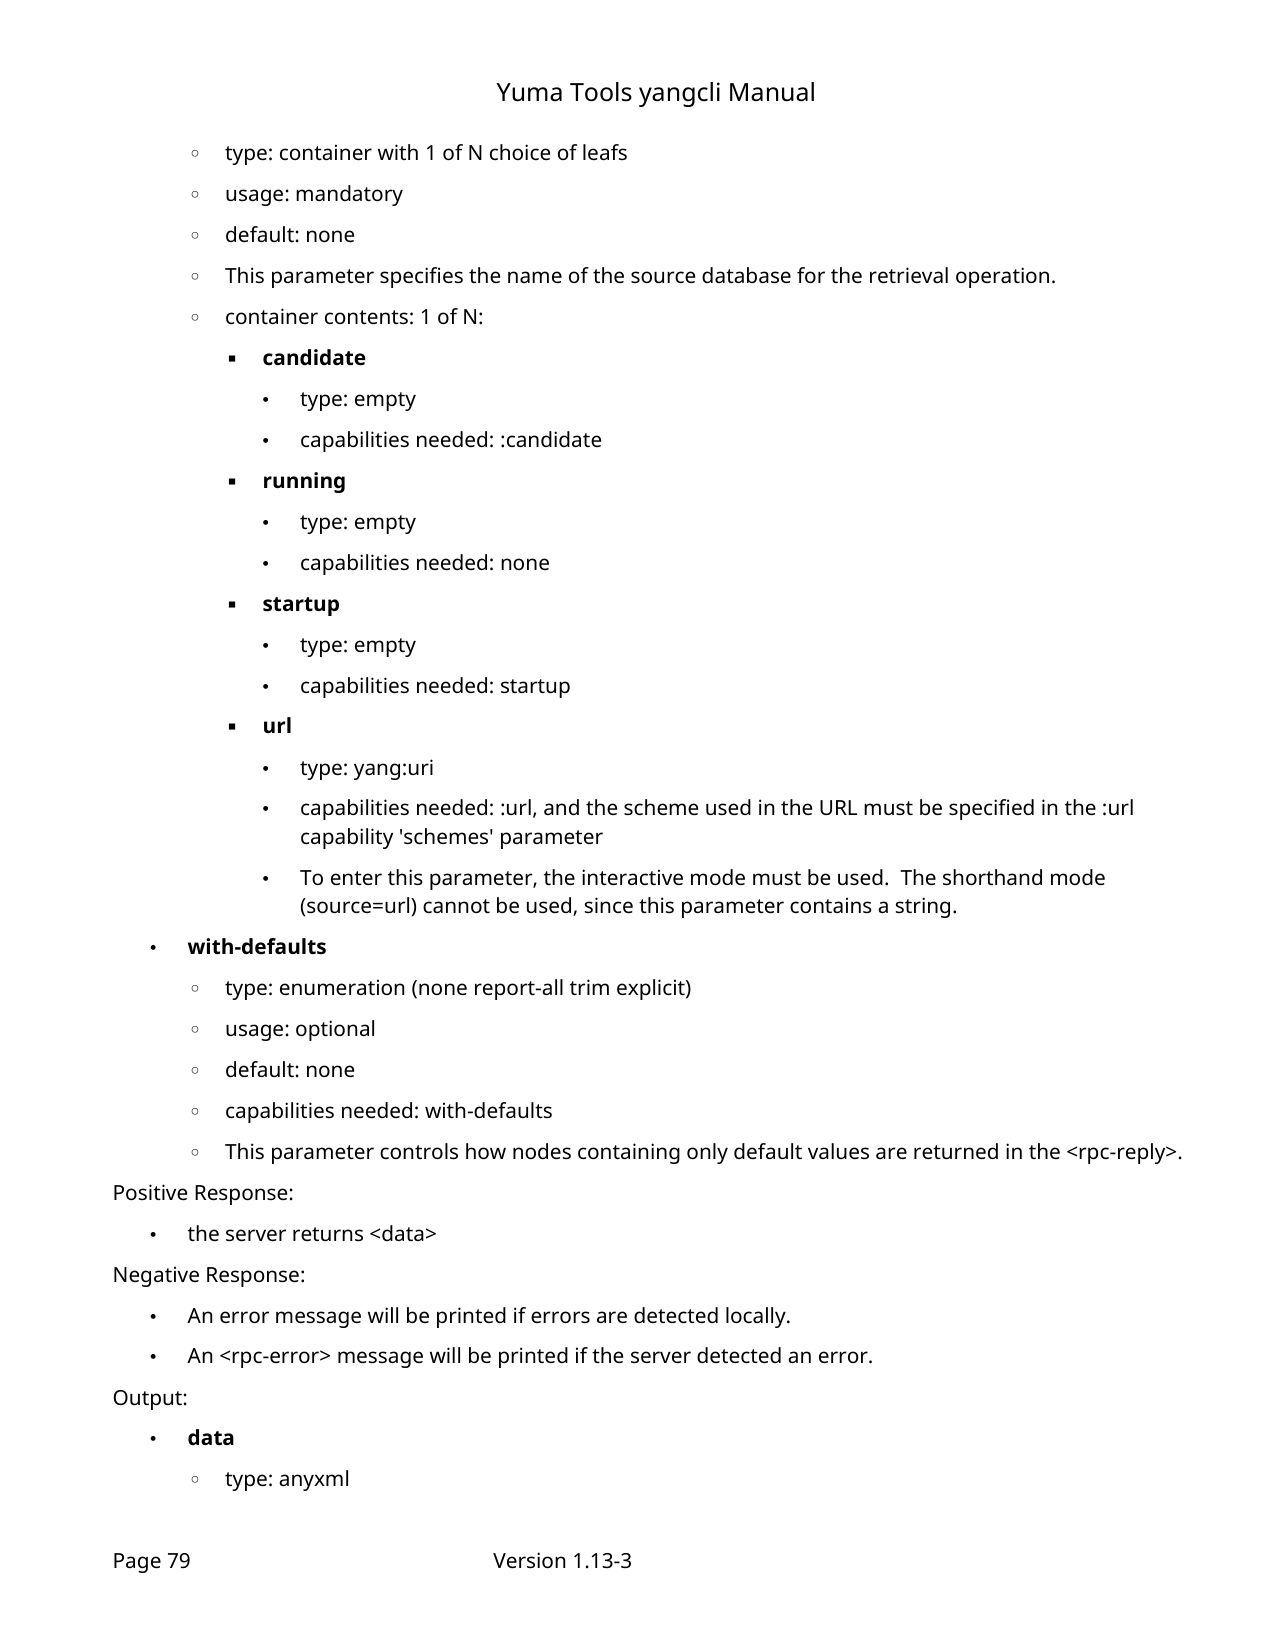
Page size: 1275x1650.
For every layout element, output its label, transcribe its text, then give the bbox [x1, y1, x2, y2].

list type: anyxml [187, 1464, 1200, 1493]
list container contents: 1 of N: [187, 302, 1200, 331]
list This parameter controls how nodes containing only default values are returned in the <rpc-reply>. [187, 1137, 1200, 1165]
list with-defaults [150, 932, 1200, 961]
list candidate [225, 343, 1200, 372]
list type: yang:uri [262, 753, 1200, 781]
list type: empty [262, 630, 1200, 658]
list capabilities needed: none [262, 548, 1200, 576]
text Negative Response: [112, 1260, 1200, 1288]
list default: none [187, 220, 1200, 249]
list usage: mandatory [187, 179, 1200, 208]
list capabilities needed: :candidate [262, 425, 1200, 453]
list An <rpc-error> message will be printed if the server detected an error. [150, 1342, 1200, 1370]
list data [150, 1423, 1200, 1452]
list startup [225, 589, 1200, 617]
list url [225, 712, 1200, 740]
list the server returns <data> [150, 1219, 1200, 1247]
list capabilities needed: with-defaults [187, 1096, 1200, 1124]
text Positive Response: [112, 1178, 1200, 1206]
list capabilities needed: startup [262, 671, 1200, 699]
text Output: [112, 1383, 1200, 1411]
list capabilities needed: :url, and the scheme used in the URL must be specified in the :url capability 'schemes' parameter [262, 793, 1200, 850]
list type: container with 1 of N choice of leafs [187, 138, 1200, 167]
list type: empty [262, 384, 1200, 413]
list default: none [187, 1055, 1200, 1083]
list An error message will be printed if errors are detected locally. [150, 1301, 1200, 1329]
list running [225, 466, 1200, 494]
list To enter this parameter, the interactive mode must be used. The shorthand mode (source=url) cannot be used, since this parameter contains a string. [262, 863, 1200, 920]
list usage: optional [187, 1014, 1200, 1043]
list This parameter specifies the name of the source database for the retrieval operation. [187, 261, 1200, 290]
list type: empty [262, 507, 1200, 535]
list type: enumeration (none report-all trim explicit) [187, 973, 1200, 1002]
